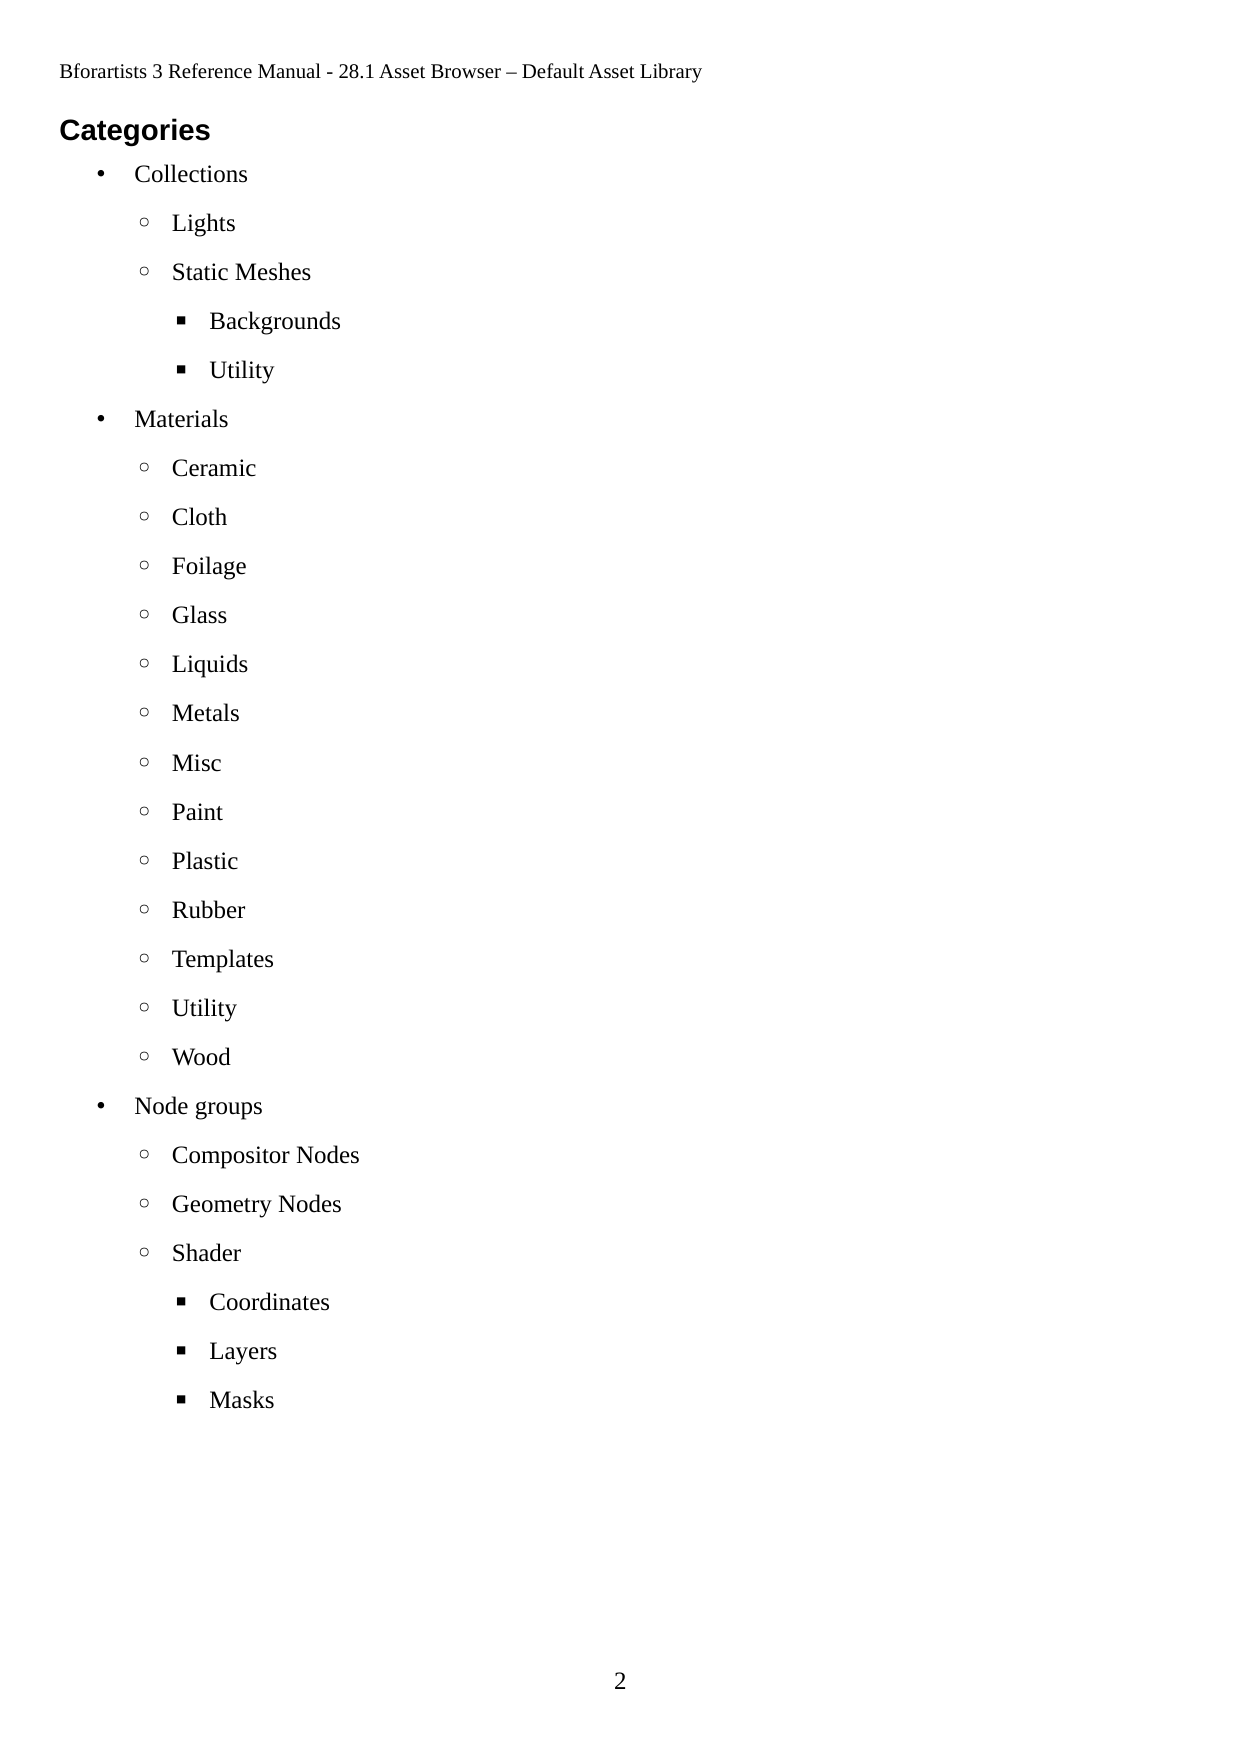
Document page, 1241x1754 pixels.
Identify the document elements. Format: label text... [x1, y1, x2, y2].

subtitle Categories [59, 113, 1181, 146]
list Glass [134, 600, 1181, 629]
list Plastic [134, 846, 1181, 874]
list Cloth [134, 502, 1181, 531]
list Layers [172, 1336, 1181, 1365]
list Materials [97, 404, 1181, 433]
list Geometry Nodes [134, 1189, 1181, 1218]
list Node groups [97, 1091, 1181, 1120]
list Coordinates [172, 1287, 1181, 1316]
list Wood [134, 1042, 1181, 1071]
list Lights [134, 208, 1181, 237]
list Utility [134, 993, 1181, 1022]
list Metals [134, 698, 1181, 727]
list Misc [134, 748, 1181, 776]
list Rubber [134, 895, 1181, 923]
list Static Meshes [134, 257, 1181, 286]
list Liquids [134, 649, 1181, 678]
list Ceramic [134, 453, 1181, 482]
list Compositor Nodes [134, 1140, 1181, 1169]
list Shader [134, 1238, 1181, 1267]
list Foilage [134, 551, 1181, 580]
list Masks [172, 1385, 1181, 1414]
list Templates [134, 944, 1181, 973]
list Collections [97, 159, 1181, 188]
list Utility [172, 355, 1181, 384]
list Paint [134, 797, 1181, 825]
list Backgrounds [172, 306, 1181, 335]
